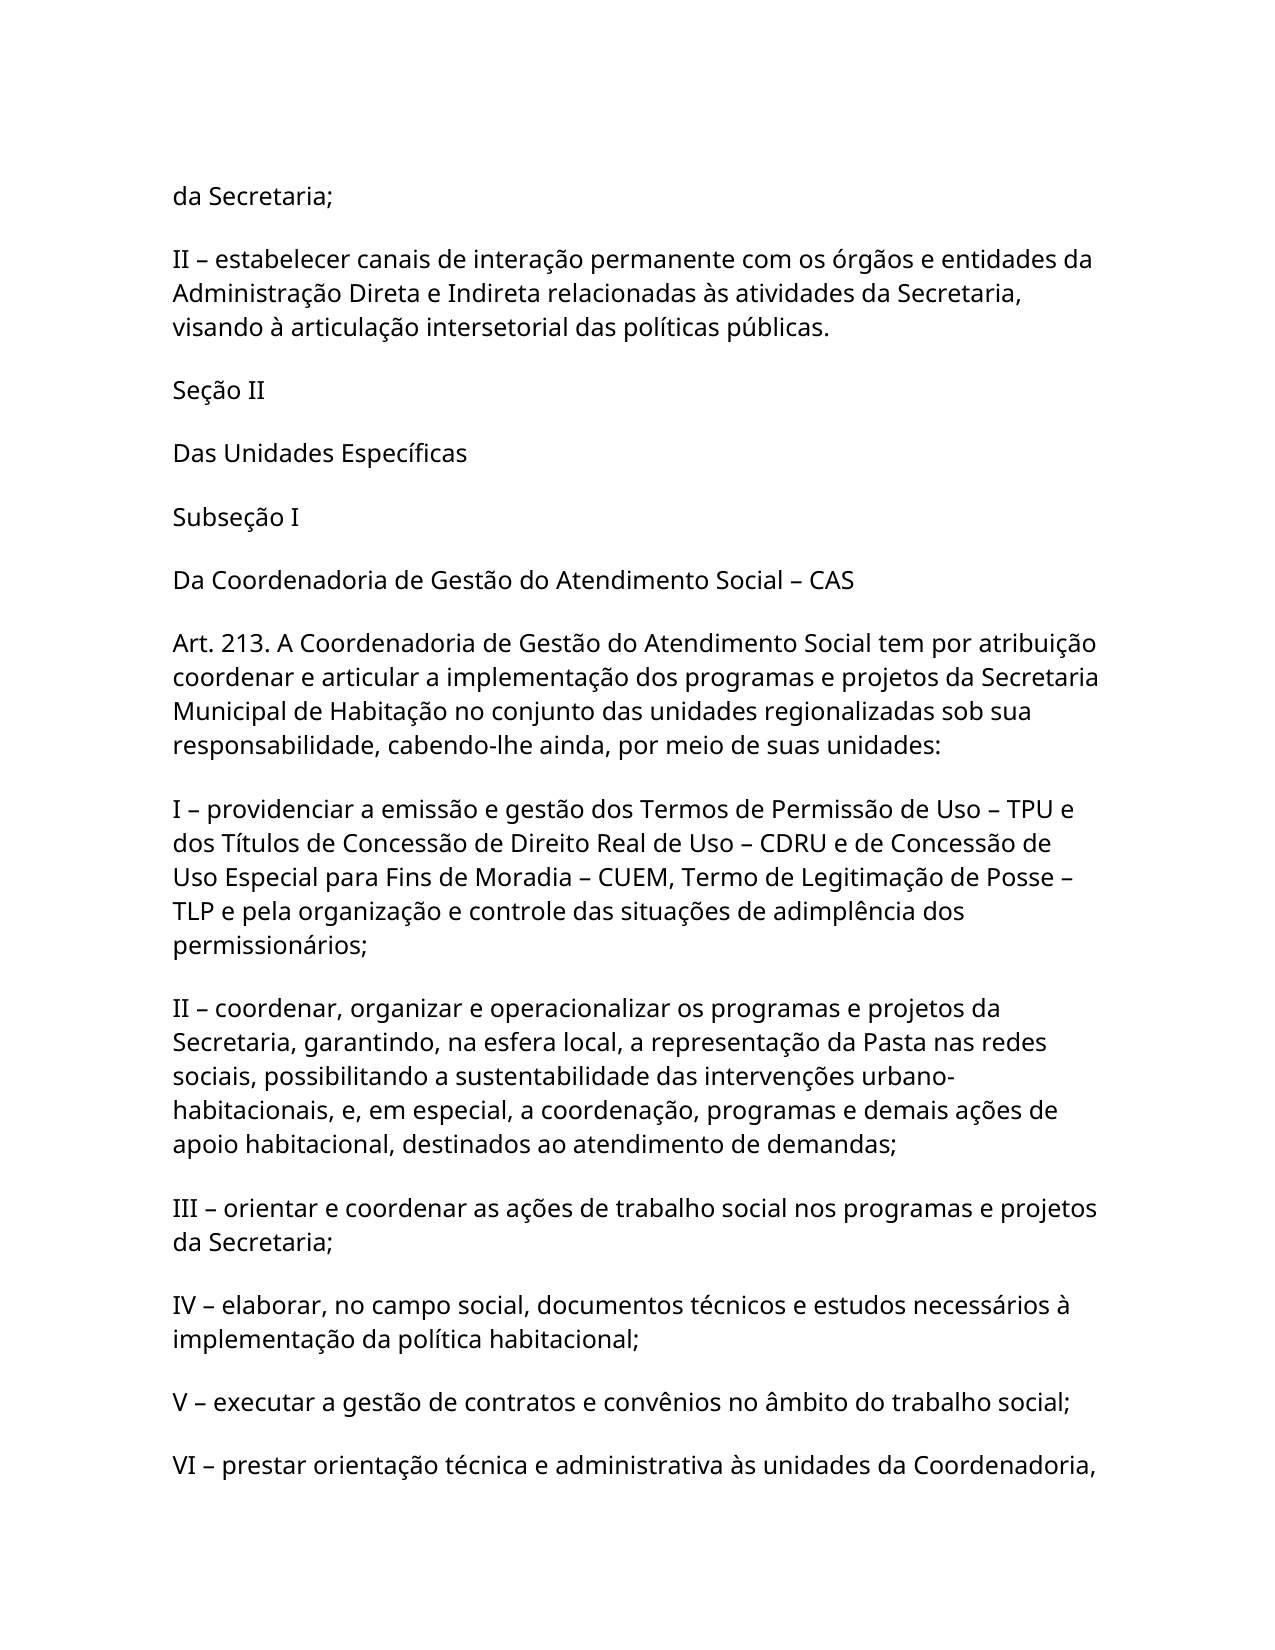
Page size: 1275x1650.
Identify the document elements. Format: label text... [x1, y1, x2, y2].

table_header da Secretaria; II – estabelecer canais de interação permanente com os órgãos e entidades da Administração Direta e Indireta relacionadas às atividades da Secretaria, visando à articulação intersetorial das políticas públicas. Seção II Das Unidades Específicas Subseção I Da Coordenadoria de Gestão do Atendimento Social – CAS Art. 213. A Coordenadoria de Gestão do Atendimento Social tem por atribuição coordenar e articular a implementação dos programas e projetos da Secretaria Municipal de Habitação no conjunto das unidades regionalizadas sob sua responsabilidade, cabendo-lhe ainda, por meio de suas unidades: I – providenciar a emissão e gestão dos Termos de Permissão de Uso – TPU e dos Títulos de Concessão de Direito Real de Uso – CDRU e de Concessão de Uso Especial para Fins de Moradia – CUEM, Termo de Legitimação de Posse – TLP e pela organização e controle das situações de adimplência dos permissionários; II – coordenar, organizar e operacionalizar os programas e projetos da Secretaria, garantindo, na esfera local, a representação da Pasta nas redes sociais, possibilitando a sustentabilidade das intervenções urbano-habitacionais, e, em especial, a coordenação, programas e demais ações de apoio habitacional, destinados ao atendimento de demandas; III – orientar e coordenar as ações de trabalho social nos programas e projetos da Secretaria; IV – elaborar, no campo social, documentos técnicos e estudos necessários à implementação da política habitacional; V – executar a gestão de contratos e convênios no âmbito do trabalho social; VI – prestar orientação técnica e administrativa às unidades da Coordenadoria, [171, 148, 1104, 1484]
